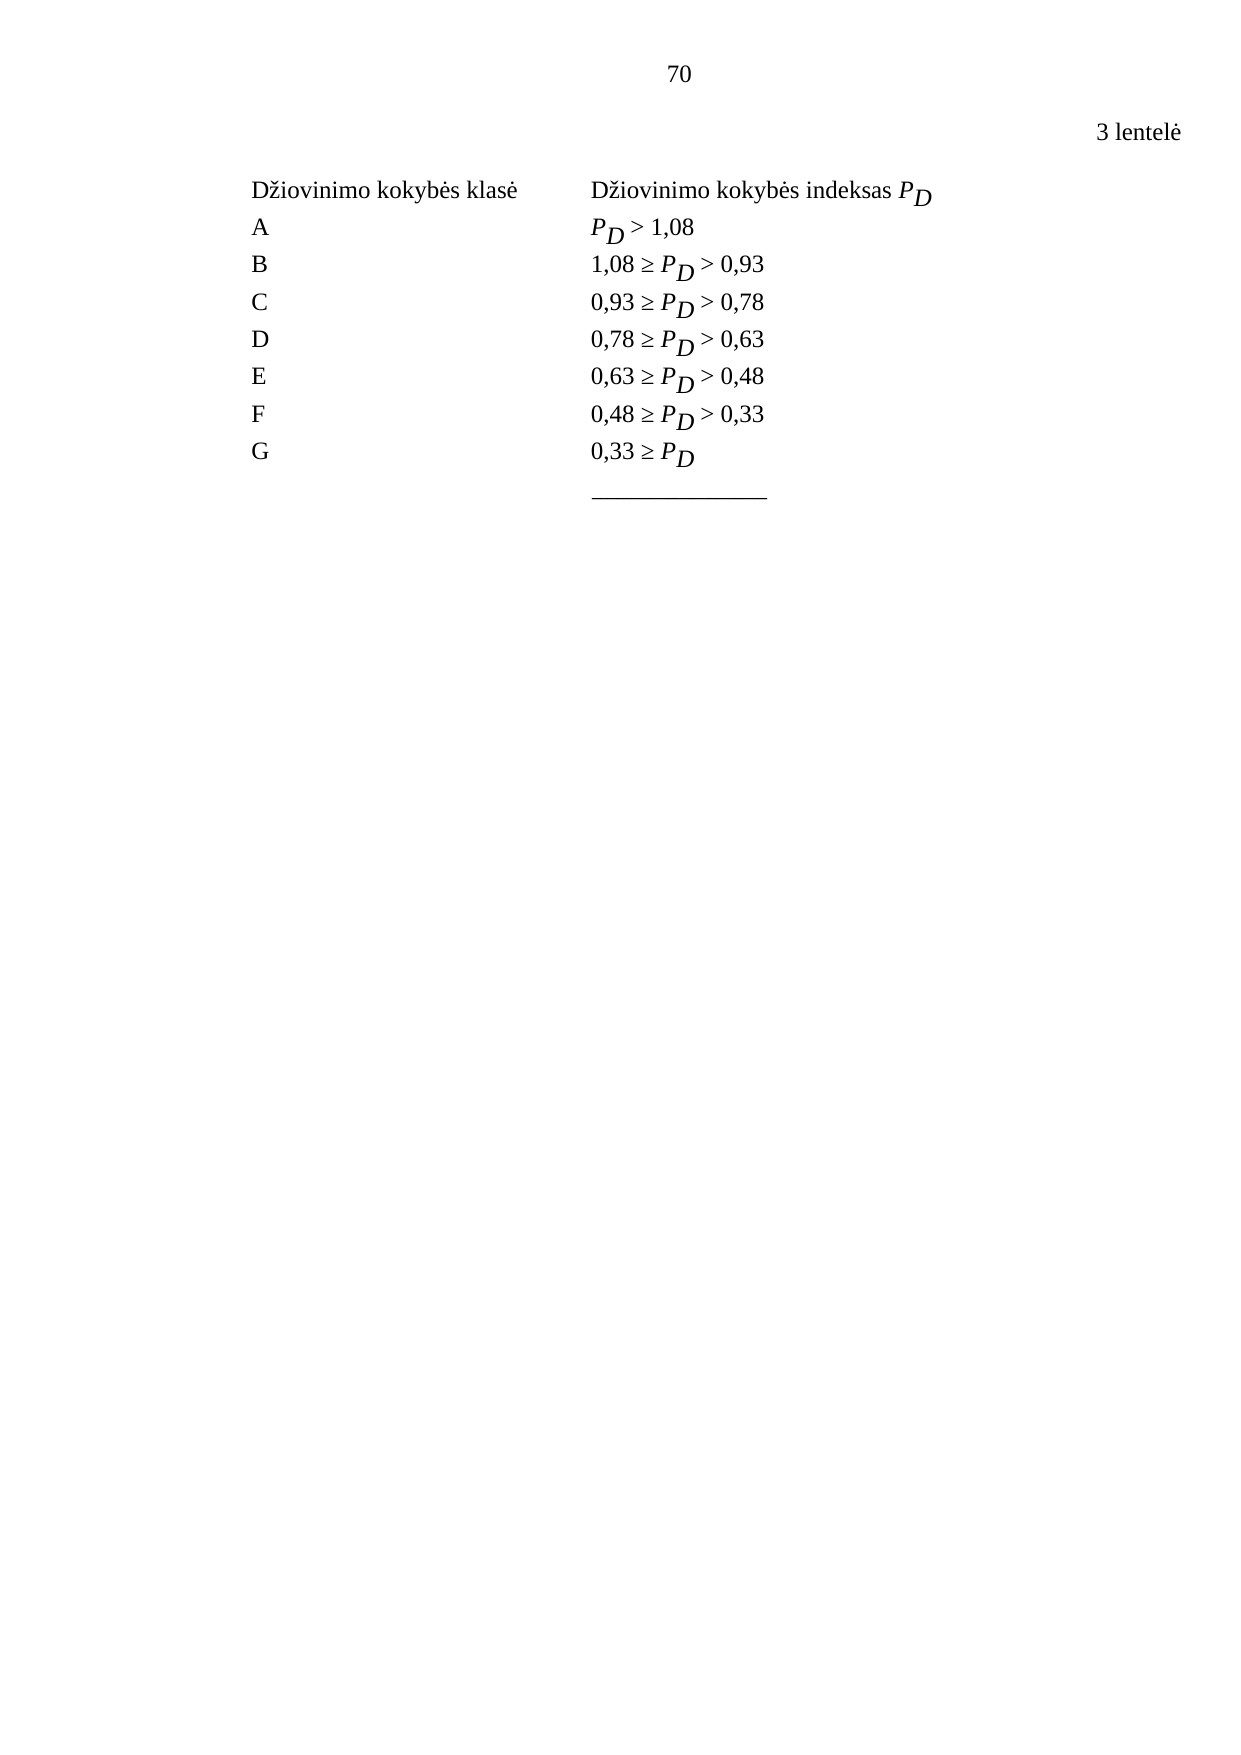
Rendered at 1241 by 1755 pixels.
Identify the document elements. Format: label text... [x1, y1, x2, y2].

text F 0,48 ≥ PD > 0,33 [177, 399, 1181, 436]
text G 0,33 ≥ PD [177, 436, 1181, 473]
text 3 lentelė [177, 117, 1181, 146]
text C 0,93 ≥ PD > 0,78 [177, 287, 1181, 324]
text A PD > 1,08 [177, 212, 1181, 249]
text E 0,63 ≥ PD > 0,48 [177, 361, 1181, 399]
text ______________ [177, 473, 1181, 502]
text B 1,08 ≥ PD > 0,93 [177, 249, 1181, 287]
text D 0,78 ≥ PD > 0,63 [177, 324, 1181, 361]
text Džiovinimo kokybės klasė Džiovinimo kokybės indeksas PD [177, 175, 1181, 212]
